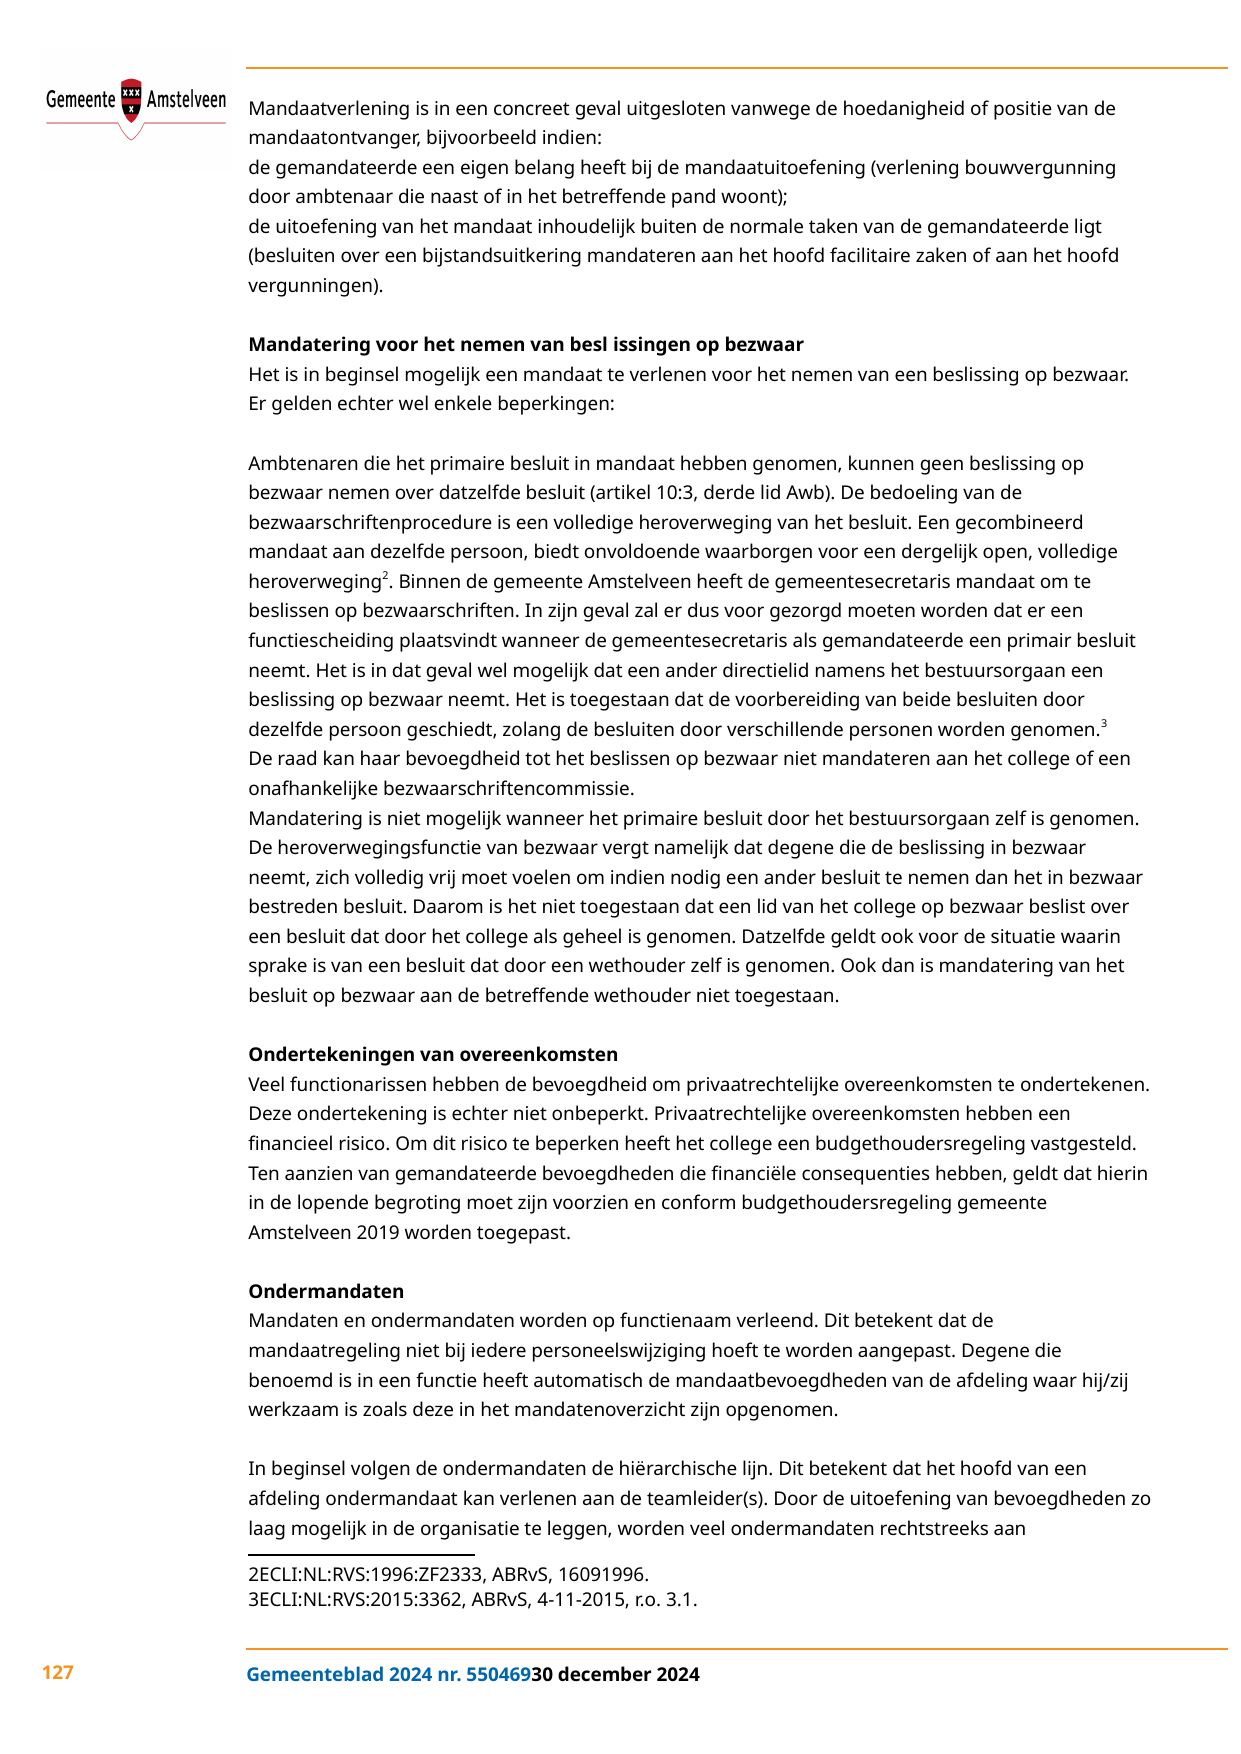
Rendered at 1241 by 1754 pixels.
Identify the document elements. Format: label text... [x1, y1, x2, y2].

text ECLI:NL:RVS:2015:3362, ABRvS, 4-11-2015, r.o. 3.1. [248, 1586, 1152, 1612]
text de uitoefening van het mandaat inhoudelijk buiten de normale taken van de gemandateerde ligt (besluiten over een bijstandsuitkering mandateren aan het hoofd facilitaire zaken of aan het hoofd vergunningen). [248, 213, 1152, 298]
text In beginsel volgen de ondermandaten de hiërarchische lijn. Dit betekent dat het hoofd van een afdeling ondermandaat kan verlenen aan de teamleider(s). Door de uitoefening van bevoegdheden zo laag mogelijk in de organisatie te leggen, worden veel ondermandaten rechtstreeks aan [248, 1456, 1152, 1541]
text Ondertekeningen van overeenkomsten [248, 1041, 1152, 1067]
text Mandatering voor het nemen van besl issingen op bezwaar [248, 331, 1152, 357]
text Mandaatverlening is in een concreet geval uitgesloten vanwege de hoedanigheid of positie van de mandaatontvanger, bijvoorbeeld indien: [248, 95, 1152, 150]
text Ondermandaten [248, 1278, 1152, 1304]
text Veel functionarissen hebben de bevoegdheid om privaatrechtelijke overeenkomsten te ondertekenen. Deze ondertekening is echter niet onbeperkt. Privaatrechtelijke overeenkomsten hebben een financieel risico. Om dit risico te beperken heeft het college een budgethoudersregeling vastgesteld. Ten aanzien van gemandateerde bevoegdheden die financiële consequenties hebben, geldt dat hierin in de lopende begroting moet zijn voorzien en conform budgethoudersregeling gemeente Amstelveen 2019 worden toegepast. [248, 1071, 1152, 1245]
text Mandatering is niet mogelijk wanneer het primaire besluit door het bestuursorgaan zelf is genomen. De heroverwegingsfunctie van bezwaar vergt namelijk dat degene die de beslissing in bezwaar neemt, zich volledig vrij moet voelen om indien nodig een ander besluit te nemen dan het in bezwaar bestreden besluit. Daarom is het niet toegestaan dat een lid van het college op bezwaar beslist over een besluit dat door het college als geheel is genomen. Datzelfde geldt ook voor de situatie waarin sprake is van een besluit dat door een wethouder zelf is genomen. Ook dan is mandatering van het besluit op bezwaar aan de betreffende wethouder niet toegestaan. [248, 805, 1152, 1008]
text Mandaten en ondermandaten worden op functienaam verleend. Dit betekent dat de mandaatregeling niet bij iedere personeelswijziging hoeft te worden aangepast. Degene die benoemd is in een functie heeft automatisch de mandaatbevoegdheden van de afdeling waar hij/zij werkzaam is zoals deze in het mandatenoverzicht zijn opgenomen. [248, 1308, 1152, 1422]
text Ambtenaren die het primaire besluit in mandaat hebben genomen, kunnen geen beslissing op bezwaar nemen over datzelfde besluit (artikel 10:3, derde lid Awb). De bedoeling van de [248, 450, 1152, 505]
text de gemandateerde een eigen belang heeft bij de mandaatuitoefening (verlening bouwvergunning door ambtenaar die naast of in het betreffende pand woont); [248, 154, 1152, 209]
text ECLI:NL:RVS:1996:ZF2333, ABRvS, 16091996. [248, 1561, 1152, 1586]
text De raad kan haar bevoegdheid tot het beslissen op bezwaar niet mandateren aan het college of een onafhankelijke bezwaarschriftencommissie. [248, 746, 1152, 801]
text bezwaarschriftenprocedure is een volledige heroverweging van het besluit. Een gecombineerd mandaat aan dezelfde persoon, biedt onvoldoende waarborgen voor een dergelijk open, volledige heroverweging. Binnen de gemeente Amstelveen heeft de gemeentesecretaris mandaat om te beslissen op bezwaarschriften. In zijn geval zal er dus voor gezorgd moeten worden dat er een functiescheiding plaatsvindt wanneer de gemeentesecretaris als gemandateerde een primair besluit neemt. Het is in dat geval wel mogelijk dat een ander directielid namens het bestuursorgaan een beslissing op bezwaar neemt. Het is toegestaan dat de voorbereiding van beide besluiten door dezelfde persoon geschiedt, zolang de besluiten door verschillende personen worden genomen. [248, 509, 1152, 742]
picture [41, 47, 231, 172]
text Het is in beginsel mogelijk een mandaat te verlenen voor het nemen van een beslissing op bezwaar. Er gelden echter wel enkele beperkingen: [248, 361, 1152, 416]
